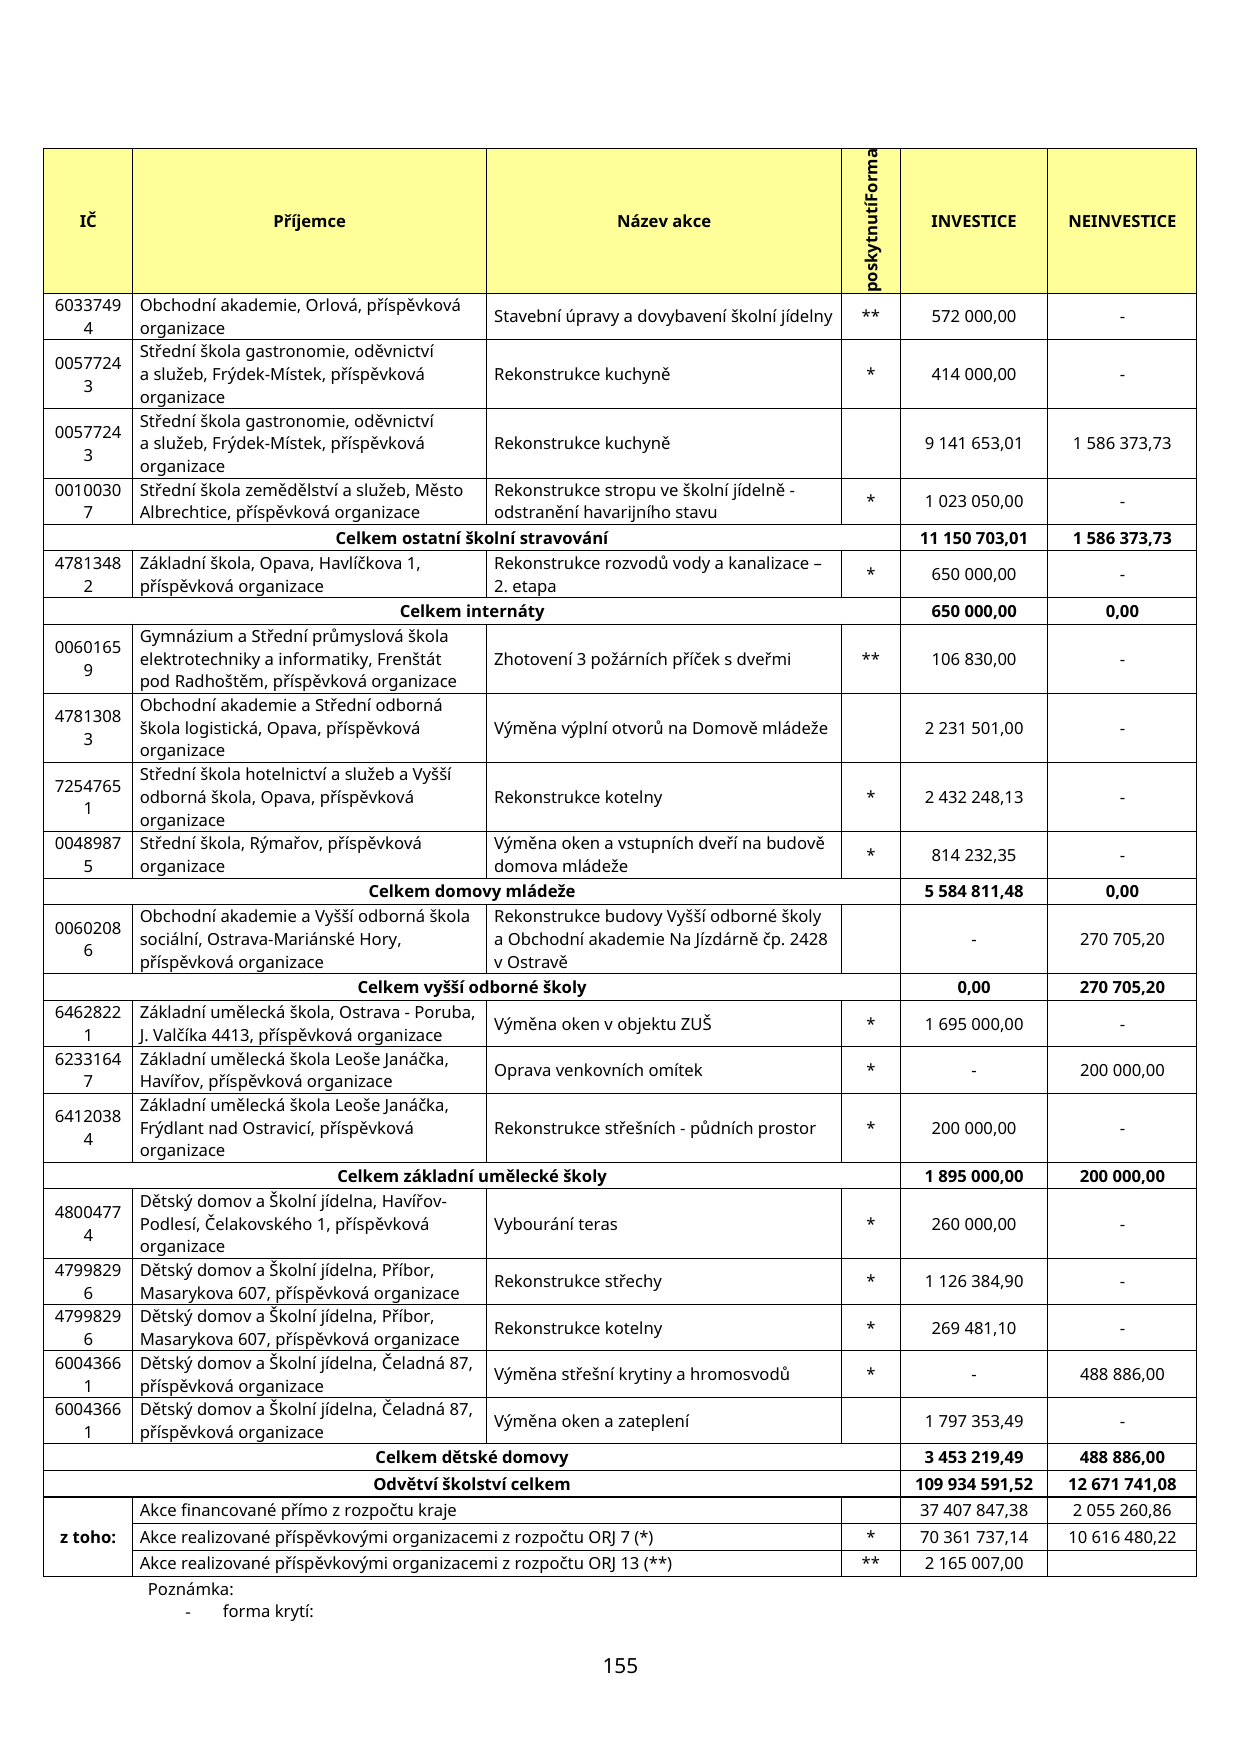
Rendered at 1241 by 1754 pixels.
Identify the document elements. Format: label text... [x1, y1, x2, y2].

table_cell 9 141 653,01 [901, 409, 1047, 477]
table_cell Akce realizované příspěvkovými organizacemi z rozpočtu ORJ 7 (*) [133, 1524, 841, 1549]
table_cell Rekonstrukce budovy Vyšší odborné školy a Obchodní akademie Na Jízdárně čp. 2428 v Ostravě [487, 905, 841, 973]
table_cell - [1048, 294, 1196, 339]
table_cell 00489875 [44, 832, 132, 877]
table_cell 260 000,00 [901, 1189, 1047, 1257]
table_cell 60043661 [44, 1351, 132, 1397]
table_cell ** [842, 1551, 900, 1576]
table_cell Střední škola, Rýmařov, příspěvková organizace [133, 832, 486, 877]
table_cell Obchodní akademie a Střední odborná škola logistická, Opava, příspěvková organizace [133, 694, 486, 762]
table_cell 572 000,00 [901, 294, 1047, 339]
table_cell Dětský domov a Školní jídelna, Havířov-Podlesí, Čelakovského 1, příspěvková organizace [133, 1189, 486, 1257]
text Poznámka: [148, 1577, 1092, 1600]
table_cell Střední škola zemědělství a služeb, Město Albrechtice, příspěvková organizace [133, 479, 486, 524]
table_cell * [842, 1094, 900, 1162]
table_cell 00602086 [44, 905, 132, 973]
table_cell Výměna oken a zateplení [487, 1398, 841, 1443]
table_cell 2 231 501,00 [901, 694, 1047, 762]
table_cell 12 671 741,08 [1048, 1471, 1196, 1496]
table_cell Zhotovení 3 požárních příček s dveřmi [487, 625, 841, 693]
table_cell 650 000,00 [901, 598, 1047, 623]
table_cell 109 934 591,52 [901, 1471, 1047, 1496]
table_cell - [1048, 763, 1196, 831]
table_cell 70 361 737,14 [901, 1524, 1047, 1549]
table_cell Odvětví školství celkem [44, 1471, 900, 1496]
table_cell 60043661 [44, 1398, 132, 1443]
table_cell Základní škola, Opava, Havlíčkova 1, příspěvková organizace [133, 551, 486, 597]
table_cell Obchodní akademie a Vyšší odborná škola sociální, Ostrava-Mariánské Hory, příspěvková organizace [133, 905, 486, 973]
table_cell * [842, 1524, 900, 1549]
table_cell 2 432 248,13 [901, 763, 1047, 831]
table_cell Akce realizované příspěvkovými organizacemi z rozpočtu ORJ 13 (**) [133, 1551, 841, 1576]
table_cell 72547651 [44, 763, 132, 831]
table_cell Základní umělecká škola Leoše Janáčka, Frýdlant nad Ostravicí, příspěvková organizace [133, 1094, 486, 1162]
table_cell Dětský domov a Školní jídelna, Čeladná 87, příspěvková organizace [133, 1398, 486, 1443]
table_cell Rekonstrukce střechy [487, 1259, 841, 1304]
table_cell Oprava venkovních omítek [487, 1047, 841, 1093]
table_cell 200 000,00 [1048, 1163, 1196, 1188]
table_cell 0,00 [1048, 879, 1196, 904]
table_cell - [901, 1351, 1047, 1397]
table_cell - [1048, 694, 1196, 762]
table_cell * [842, 479, 900, 524]
table_cell Výměna oken v objektu ZUŠ [487, 1001, 841, 1046]
table_cell - [1048, 832, 1196, 877]
table_cell 106 830,00 [901, 625, 1047, 693]
table_cell Celkem internáty [44, 598, 900, 623]
table_cell ** [842, 625, 900, 693]
table_cell Výměna oken a vstupních dveří na budově domova mládeže [487, 832, 841, 877]
table_cell Rekonstrukce stropu ve školní jídelně - odstranění havarijního stavu [487, 479, 841, 524]
table_cell [842, 694, 900, 762]
table_cell 269 481,10 [901, 1305, 1047, 1350]
table_cell z toho: [44, 1498, 132, 1576]
table_cell 60337494 [44, 294, 132, 339]
table_cell 00601659 [44, 625, 132, 693]
table_cell 11 150 703,01 [901, 525, 1047, 550]
table_cell [842, 905, 900, 973]
table_cell - [1048, 340, 1196, 408]
table_cell [842, 1398, 900, 1443]
table_cell - [1048, 1189, 1196, 1257]
table_header Příjemce [133, 149, 486, 293]
table_header Název akce [487, 149, 841, 293]
table_cell - [1048, 1259, 1196, 1304]
table_cell Dětský domov a Školní jídelna, Příbor, Masarykova 607, příspěvková organizace [133, 1305, 486, 1350]
table_cell - [1048, 1398, 1196, 1443]
table_cell - [901, 1047, 1047, 1093]
table_cell * [842, 1305, 900, 1350]
table_cell Střední škola gastronomie, oděvnictví a služeb, Frýdek-Místek, příspěvková organizace [133, 340, 486, 408]
table_cell 1 895 000,00 [901, 1163, 1047, 1188]
table_cell Celkem ostatní školní stravování [44, 525, 900, 550]
table_cell - [1048, 1305, 1196, 1350]
table_cell 47813482 [44, 551, 132, 597]
table_cell [842, 409, 900, 477]
table_cell 0,00 [901, 974, 1047, 1000]
table_cell * [842, 340, 900, 408]
table_cell 2 055 260,86 [1048, 1498, 1196, 1523]
table_cell 3 453 219,49 [901, 1444, 1047, 1470]
table_cell 200 000,00 [1048, 1047, 1196, 1093]
table_cell Akce financované přímo z rozpočtu kraje [133, 1498, 841, 1523]
table_cell Obchodní akademie, Orlová, příspěvková organizace [133, 294, 486, 339]
table_cell * [842, 1047, 900, 1093]
table_cell Rekonstrukce kotelny [487, 763, 841, 831]
table_header Forma poskytnutí [842, 149, 900, 293]
table_cell 1 797 353,49 [901, 1398, 1047, 1443]
table_cell Střední škola hotelnictví a služeb a Vyšší odborná škola, Opava, příspěvková organizace [133, 763, 486, 831]
table_cell * [842, 1259, 900, 1304]
table_cell 1 126 384,90 [901, 1259, 1047, 1304]
table_cell Dětský domov a Školní jídelna, Příbor, Masarykova 607, příspěvková organizace [133, 1259, 486, 1304]
table_cell 48004774 [44, 1189, 132, 1257]
table_cell 1 586 373,73 [1048, 409, 1196, 477]
table_cell 00100307 [44, 479, 132, 524]
table_cell 488 886,00 [1048, 1351, 1196, 1397]
table_cell [1048, 1551, 1196, 1576]
list forma krytí: [148, 1600, 1092, 1623]
table_cell Gymnázium a Střední průmyslová škola elektrotechniky a informatiky, Frenštát pod Radhoštěm, příspěvková organizace [133, 625, 486, 693]
table_cell 0,00 [1048, 598, 1196, 623]
table_cell * [842, 763, 900, 831]
table_cell - [901, 905, 1047, 973]
table_cell 10 616 480,22 [1048, 1524, 1196, 1549]
table_cell Výměna výplní otvorů na Domově mládeže [487, 694, 841, 762]
table_cell Rekonstrukce kuchyně [487, 409, 841, 477]
table_cell Rekonstrukce kotelny [487, 1305, 841, 1350]
table_cell 1 023 050,00 [901, 479, 1047, 524]
table_cell 488 886,00 [1048, 1444, 1196, 1470]
table_cell 47813083 [44, 694, 132, 762]
table_cell Celkem základní umělecké školy [44, 1163, 900, 1188]
table_header NEINVESTICE [1048, 149, 1196, 293]
table_cell Rekonstrukce střešních - půdních prostor [487, 1094, 841, 1162]
table_cell 00577243 [44, 340, 132, 408]
table_cell 47998296 [44, 1259, 132, 1304]
table_cell Celkem domovy mládeže [44, 879, 900, 904]
table_cell 00577243 [44, 409, 132, 477]
table_cell Rekonstrukce rozvodů vody a kanalizace – 2. etapa [487, 551, 841, 597]
table_cell Stavební úpravy a dovybavení školní jídelny [487, 294, 841, 339]
table_cell * [842, 1001, 900, 1046]
table_cell * [842, 551, 900, 597]
table_cell * [842, 1351, 900, 1397]
table_cell 414 000,00 [901, 340, 1047, 408]
table_cell 1 695 000,00 [901, 1001, 1047, 1046]
table_cell 270 705,20 [1048, 905, 1196, 973]
table_cell - [1048, 625, 1196, 693]
table_cell 62331647 [44, 1047, 132, 1093]
table_cell Základní umělecká škola Leoše Janáčka, Havířov, příspěvková organizace [133, 1047, 486, 1093]
table_cell 5 584 811,48 [901, 879, 1047, 904]
table_cell - [1048, 551, 1196, 597]
table_cell Výměna střešní krytiny a hromosvodů [487, 1351, 841, 1397]
table_cell - [1048, 1094, 1196, 1162]
table_cell Celkem dětské domovy [44, 1444, 900, 1470]
table_cell Vybourání teras [487, 1189, 841, 1257]
table_cell Základní umělecká škola, Ostrava - Poruba, J. Valčíka 4413, příspěvková organizace [133, 1001, 486, 1046]
table_cell - [1048, 1001, 1196, 1046]
table_cell * [842, 832, 900, 877]
table_cell ** [842, 294, 900, 339]
table_cell Celkem vyšší odborné školy [44, 974, 900, 1000]
table_cell 37 407 847,38 [901, 1498, 1047, 1523]
table_cell * [842, 1189, 900, 1257]
table_cell [842, 1498, 900, 1523]
table_cell 64120384 [44, 1094, 132, 1162]
table_cell 1 586 373,73 [1048, 525, 1196, 550]
table_cell 47998296 [44, 1305, 132, 1350]
table_header IČ [44, 149, 132, 293]
table_cell 650 000,00 [901, 551, 1047, 597]
table_header INVESTICE [901, 149, 1047, 293]
table_cell Dětský domov a Školní jídelna, Čeladná 87, příspěvková organizace [133, 1351, 486, 1397]
table_cell 270 705,20 [1048, 974, 1196, 1000]
table_cell 2 165 007,00 [901, 1551, 1047, 1576]
table_cell Střední škola gastronomie, oděvnictví a služeb, Frýdek-Místek, příspěvková organizace [133, 409, 486, 477]
table_cell - [1048, 479, 1196, 524]
table_cell 814 232,35 [901, 832, 1047, 877]
table_cell 200 000,00 [901, 1094, 1047, 1162]
table_cell Rekonstrukce kuchyně [487, 340, 841, 408]
table_cell 64628221 [44, 1001, 132, 1046]
